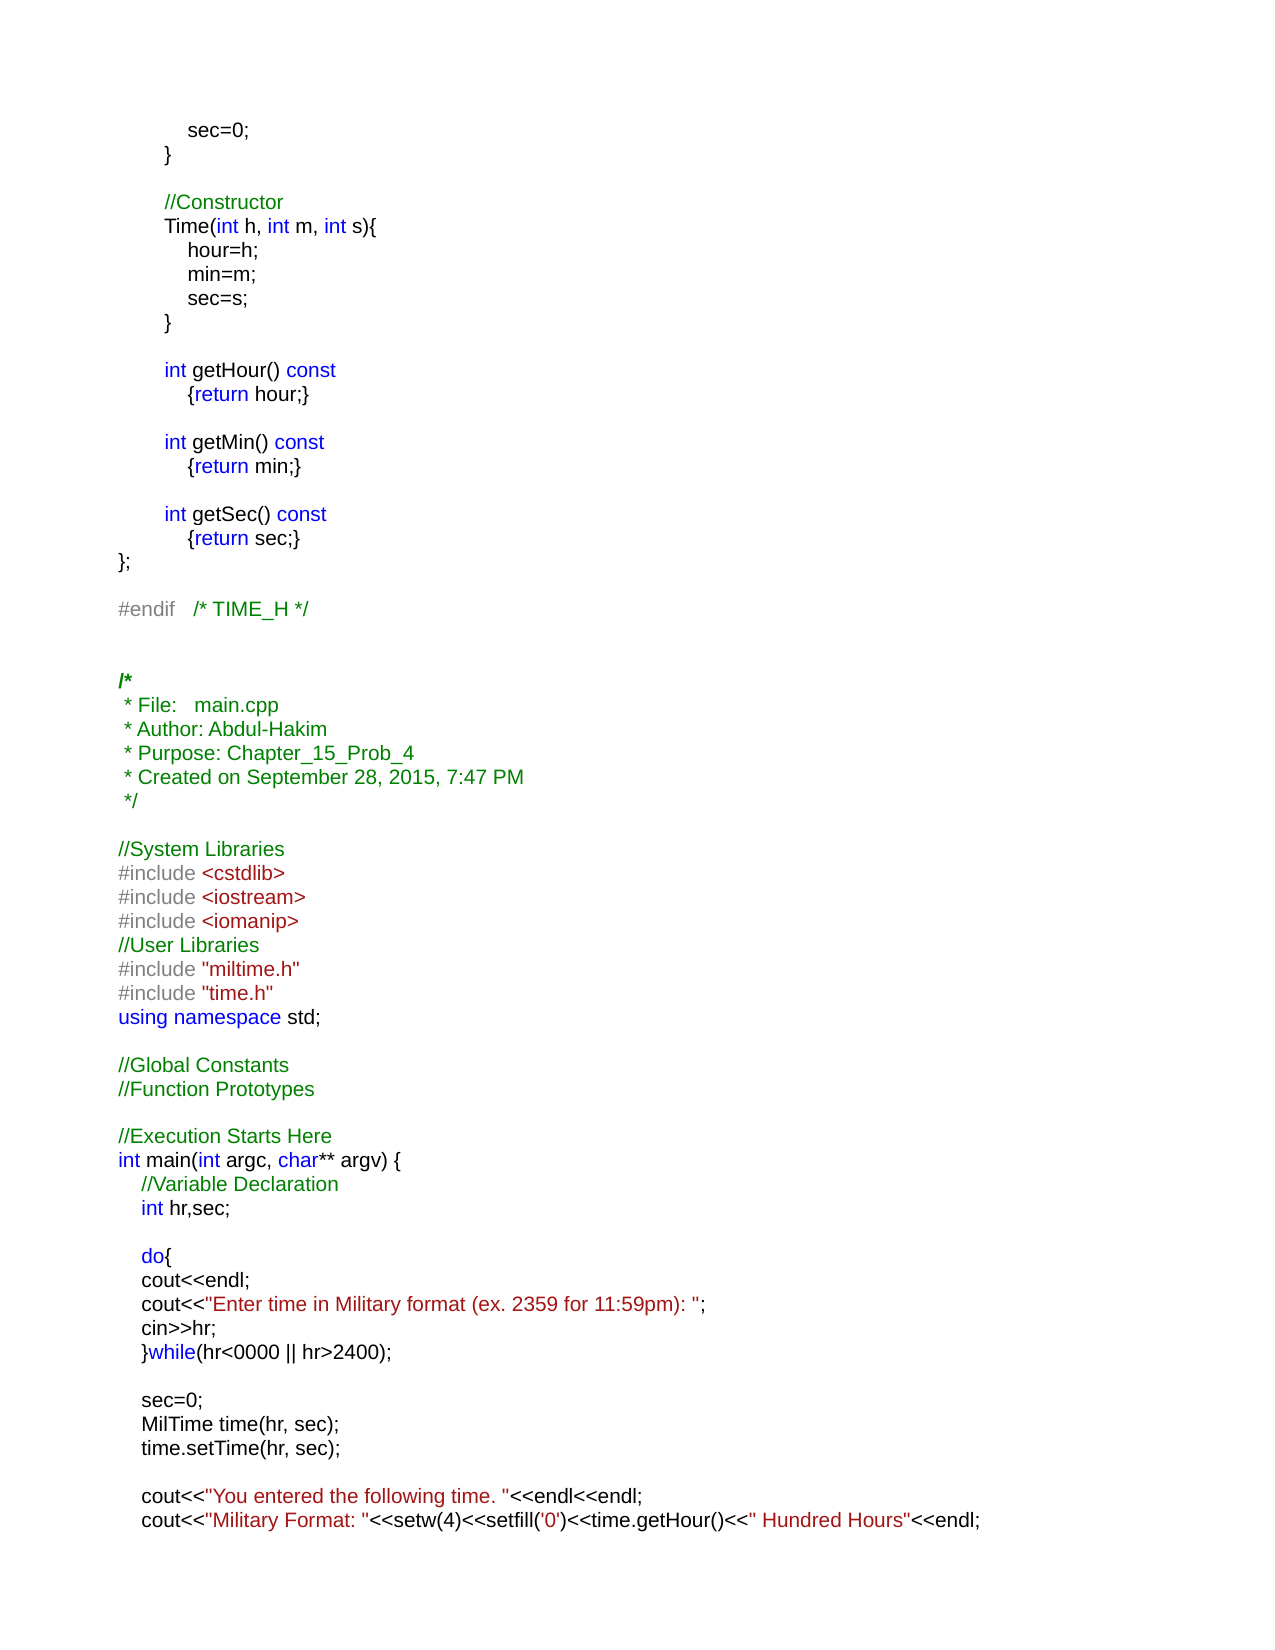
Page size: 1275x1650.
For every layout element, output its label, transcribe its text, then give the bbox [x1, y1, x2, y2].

text * Purpose: Chapter_15_Prob_4 [118, 741, 1157, 765]
text do{ [118, 1244, 1157, 1268]
text sec=0; [118, 118, 1157, 142]
text cout<<endl; [118, 1268, 1157, 1292]
text //Execution Starts Here [118, 1124, 1157, 1148]
text } [118, 310, 1157, 334]
text int getMin() const [118, 429, 1157, 453]
text }; [118, 549, 1157, 573]
text #include <iomanip> [118, 909, 1157, 933]
text cout<<"You entered the following time. "<<endl<<endl; [118, 1484, 1157, 1508]
text min=m; [118, 262, 1157, 286]
text sec=s; [118, 286, 1157, 310]
text * File: main.cpp [118, 693, 1157, 717]
text {return hour;} [118, 382, 1157, 406]
text }while(hr<0000 || hr>2400); [118, 1340, 1157, 1364]
text using namespace std; [118, 1004, 1157, 1028]
text #endif /* TIME_H */ [118, 597, 1157, 621]
text MilTime time(hr, sec); [118, 1412, 1157, 1436]
text #include "miltime.h" [118, 957, 1157, 981]
text //Variable Declaration [118, 1172, 1157, 1196]
text cin>>hr; [118, 1316, 1157, 1340]
text int getHour() const [118, 358, 1157, 382]
text //User Libraries [118, 933, 1157, 957]
text hour=h; [118, 238, 1157, 262]
text sec=0; [118, 1388, 1157, 1412]
text //Constructor [118, 190, 1157, 214]
text int getSec() const [118, 501, 1157, 525]
text #include "time.h" [118, 981, 1157, 1004]
text } [118, 142, 1157, 166]
text * Created on September 28, 2015, 7:47 PM [118, 765, 1157, 789]
text #include <cstdlib> [118, 861, 1157, 885]
text {return min;} [118, 453, 1157, 477]
text {return sec;} [118, 525, 1157, 549]
text int main(int argc, char** argv) { [118, 1148, 1157, 1172]
text //Global Constants [118, 1052, 1157, 1076]
text Time(int h, int m, int s){ [118, 214, 1157, 238]
text cout<<"Military Format: "<<setw(4)<<setfill('0')<<time.getHour()<<" Hundred Hours"<<endl; [118, 1508, 1157, 1532]
text #include <iostream> [118, 885, 1157, 909]
text int hr,sec; [118, 1196, 1157, 1220]
text */ [118, 789, 1157, 813]
text //Function Prototypes [118, 1076, 1157, 1100]
text cout<<"Enter time in Military format (ex. 2359 for 11:59pm): "; [118, 1292, 1157, 1316]
text time.setTime(hr, sec); [118, 1436, 1157, 1460]
text * Author: Abdul-Hakim [118, 717, 1157, 741]
text /* [118, 669, 1157, 693]
text //System Libraries [118, 837, 1157, 861]
